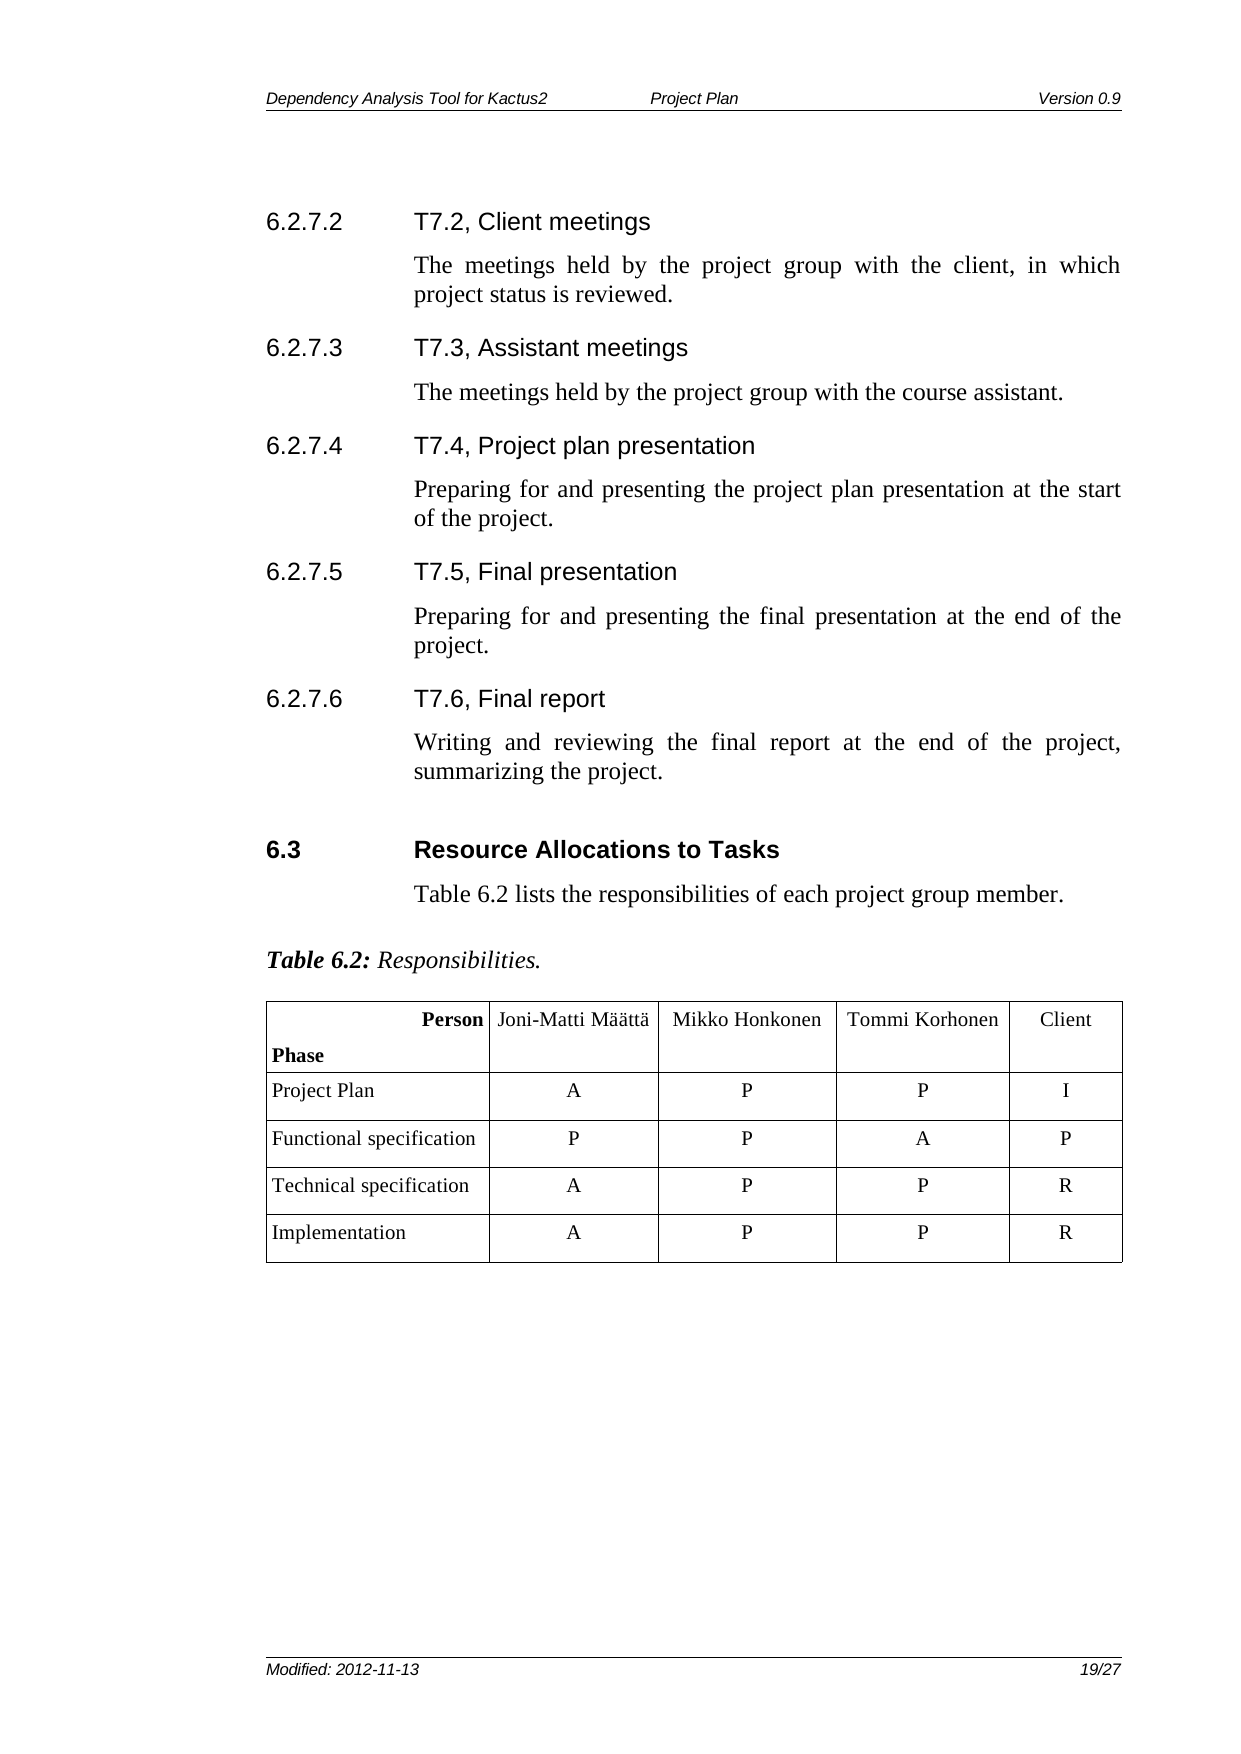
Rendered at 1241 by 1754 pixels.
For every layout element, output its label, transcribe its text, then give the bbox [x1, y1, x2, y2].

table_cell A [490, 1073, 658, 1119]
subtitle T7.4, Project plan presentation [266, 431, 1122, 460]
table_cell A [837, 1121, 1009, 1167]
table_cell P [1010, 1121, 1122, 1167]
text Table 6.2 lists the responsibilities of each project group member. [413, 878, 1122, 908]
table_cell R [1010, 1215, 1122, 1262]
table_cell Functional specification [267, 1121, 489, 1167]
table_cell P [659, 1073, 836, 1119]
table_header Person [267, 1002, 489, 1037]
table_cell Phase [267, 1037, 489, 1072]
table_cell P [490, 1121, 658, 1167]
text Preparing for and presenting the project plan presentation at the start of the project. [413, 474, 1122, 532]
subtitle T7.5, Final presentation [266, 557, 1122, 586]
subtitle Resource Allocations to Tasks [266, 835, 1122, 864]
table_cell Implementation [267, 1215, 489, 1262]
subtitle T7.3, Assistant meetings [266, 333, 1122, 362]
table_cell A [490, 1168, 658, 1214]
text Writing and reviewing the final report at the end of the project, summarizing the project. [413, 727, 1122, 785]
table_cell R [1010, 1168, 1122, 1214]
table_cell Project Plan [267, 1073, 489, 1119]
table_cell I [1010, 1073, 1122, 1119]
table_cell Technical specification [267, 1168, 489, 1214]
table_header Joni-Matti Määttä [490, 1002, 658, 1072]
table_cell P [837, 1168, 1009, 1214]
table_header Tommi Korhonen [837, 1002, 1009, 1072]
table_cell P [837, 1073, 1009, 1119]
table_cell A [490, 1215, 658, 1262]
subtitle T7.2, Client meetings [266, 207, 1122, 236]
table_cell P [659, 1215, 836, 1262]
text The meetings held by the project group with the client, in which project status is reviewed. [413, 250, 1122, 308]
table_header Mikko Honkonen [659, 1002, 836, 1072]
table_header Client [1010, 1002, 1122, 1072]
text Table 6.2: Responsibilities. [266, 945, 1122, 974]
table_cell P [837, 1215, 1009, 1262]
subtitle T7.6, Final report [266, 683, 1122, 713]
text Preparing for and presenting the final presentation at the end of the project. [413, 601, 1122, 659]
table_cell P [659, 1168, 836, 1214]
text The meetings held by the project group with the course assistant. [413, 377, 1122, 406]
table_cell P [659, 1121, 836, 1167]
